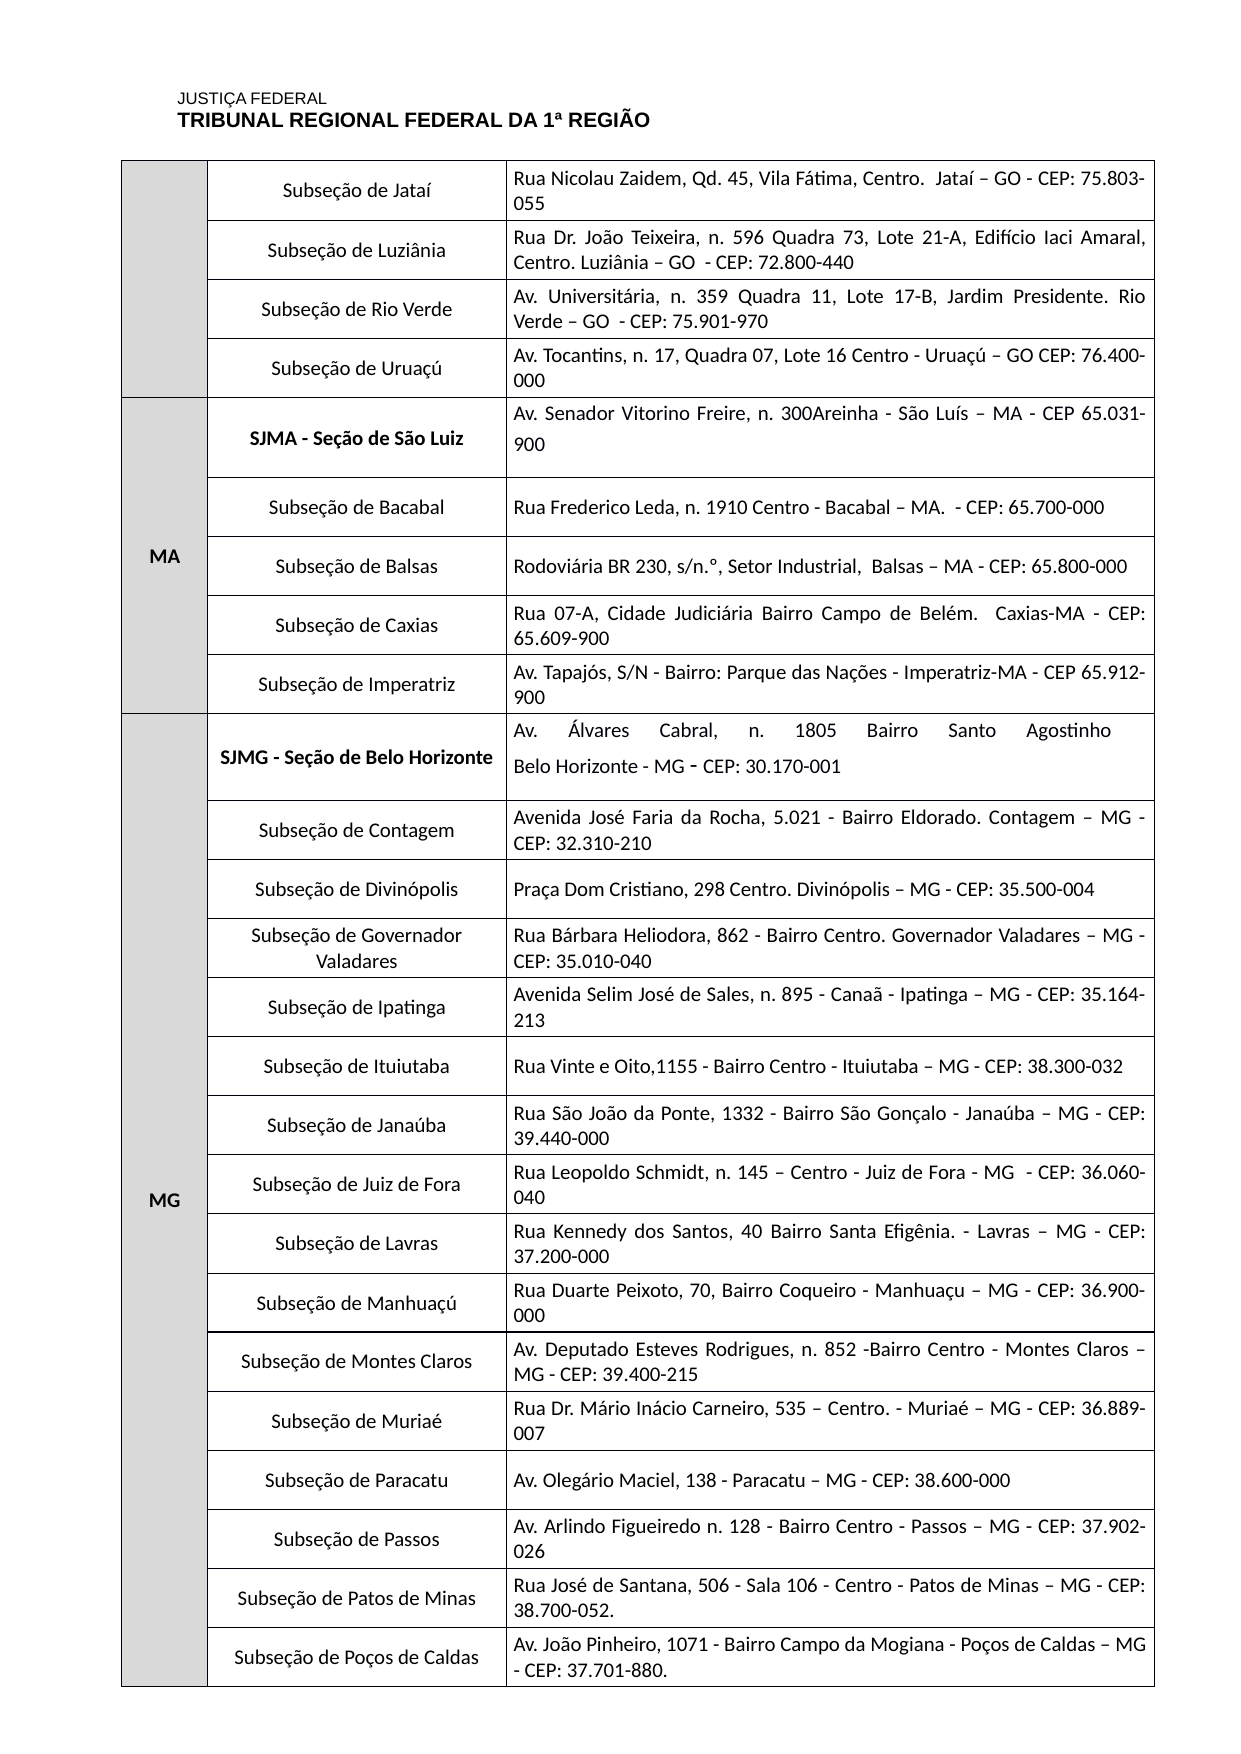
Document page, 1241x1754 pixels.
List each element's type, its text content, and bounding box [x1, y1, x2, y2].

table_cell Subseção de Imperatriz [208, 655, 506, 713]
table_cell MA [122, 398, 207, 713]
table_cell Subseção de Montes Claros [208, 1333, 506, 1391]
table_cell SJMA - Seção de São Luiz [208, 398, 506, 477]
table_cell Rua Dr. Mário Inácio Carneiro, 535 – Centro. - Muriaé – MG - CEP: 36.889-007 [507, 1392, 1154, 1449]
table_cell Subseção de Contagem [208, 801, 506, 859]
table_cell Av. Tocantins, n. 17, Quadra 07, Lote 16 Centro - Uruaçú – GO CEP: 76.400-000 [507, 339, 1154, 397]
table_cell Rua Nicolau Zaidem, Qd. 45, Vila Fátima, Centro. Jataí – GO - CEP: 75.803-055 [507, 161, 1154, 219]
table_cell Subseção de Lavras [208, 1214, 506, 1272]
table_cell Rua Duarte Peixoto, 70, Bairro Coqueiro - Manhuaçu – MG - CEP: 36.900-000 [507, 1274, 1154, 1331]
table_cell Av. Olegário Maciel, 138 - Paracatu – MG - CEP: 38.600-000 [507, 1451, 1154, 1509]
table_cell Rua Bárbara Heliodora, 862 - Bairro Centro. Governador Valadares – MG - CEP: 35.010-040 [507, 919, 1154, 977]
table_cell Subseção de Manhuaçú [208, 1274, 506, 1331]
table_cell Rua 07-A, Cidade Judiciária Bairro Campo de Belém. Caxias-MA - CEP: 65.609-900 [507, 596, 1154, 654]
table_cell Subseção de Paracatu [208, 1451, 506, 1509]
table_cell Subseção de Caxias [208, 596, 506, 654]
table_cell Rua Kennedy dos Santos, 40 Bairro Santa Efigênia. - Lavras – MG - CEP: 37.200-000 [507, 1214, 1154, 1272]
table_cell Subseção de Balsas [208, 537, 506, 595]
table_cell Rua José de Santana, 506 - Sala 106 - Centro - Patos de Minas – MG - CEP: 38.700-052. [507, 1569, 1154, 1627]
table_cell Rua Frederico Leda, n. 1910 Centro - Bacabal – MA. - CEP: 65.700-000 [507, 478, 1154, 536]
table_cell Subseção de Juiz de Fora [208, 1155, 506, 1213]
table_cell Av. Álvares Cabral, n. 1805 Bairro Santo Agostinho Belo Horizonte - MG - CEP: 30.170-001 [507, 714, 1154, 800]
table_cell Av. Universitária, n. 359 Quadra 11, Lote 17-B, Jardim Presidente. Rio Verde – GO - CEP: 75.901-970 [507, 280, 1154, 338]
table_cell Subseção de Bacabal [208, 478, 506, 536]
table_cell Subseção de Uruaçú [208, 339, 506, 397]
table_cell Subseção de Patos de Minas [208, 1569, 506, 1627]
table_cell SJMG - Seção de Belo Horizonte [208, 714, 506, 800]
table_cell Rua Dr. João Teixeira, n. 596 Quadra 73, Lote 21-A, Edifício Iaci Amaral, Centro. Luziânia – GO - CEP: 72.800-440 [507, 221, 1154, 278]
table_cell MG [122, 714, 207, 1686]
table_cell Rua São João da Ponte, 1332 - Bairro São Gonçalo - Janaúba – MG - CEP: 39.440-000 [507, 1096, 1154, 1154]
table_cell Subseção de Governador Valadares [208, 919, 506, 977]
table_cell Avenida José Faria da Rocha, 5.021 - Bairro Eldorado. Contagem – MG - CEP: 32.310-210 [507, 801, 1154, 859]
table_cell Rua Leopoldo Schmidt, n. 145 – Centro - Juiz de Fora - MG - CEP: 36.060-040 [507, 1155, 1154, 1213]
table_cell Subseção de Jataí [208, 161, 506, 219]
table_cell Subseção de Poços de Caldas [208, 1628, 506, 1686]
table_cell Av. Arlindo Figueiredo n. 128 - Bairro Centro - Passos – MG - CEP: 37.902-026 [507, 1510, 1154, 1568]
table_cell Av. Senador Vitorino Freire, n. 300Areinha - São Luís – MA - CEP 65.031-900 [507, 398, 1154, 477]
table_cell Subseção de Rio Verde [208, 280, 506, 338]
table_cell Subseção de Janaúba [208, 1096, 506, 1154]
table_cell Subseção de Ituiutaba [208, 1037, 506, 1095]
table_cell Av. João Pinheiro, 1071 - Bairro Campo da Mogiana - Poços de Caldas – MG - CEP: 37.701-880. [507, 1628, 1154, 1686]
table_cell Subseção de Ipatinga [208, 978, 506, 1036]
table_cell Avenida Selim José de Sales, n. 895 - Canaã - Ipatinga – MG - CEP: 35.164-213 [507, 978, 1154, 1036]
table_cell Rua Vinte e Oito,1155 - Bairro Centro - Ituiutaba – MG - CEP: 38.300-032 [507, 1037, 1154, 1095]
table_cell Rodoviária BR 230, s/n.º, Setor Industrial, Balsas – MA - CEP: 65.800-000 [507, 537, 1154, 595]
table_cell Subseção de Muriaé [208, 1392, 506, 1449]
table_cell Subseção de Divinópolis [208, 860, 506, 918]
table_cell Praça Dom Cristiano, 298 Centro. Divinópolis – MG - CEP: 35.500-004 [507, 860, 1154, 918]
table_cell Subseção de Passos [208, 1510, 506, 1568]
table_cell Av. Tapajós, S/N - Bairro: Parque das Nações - Imperatriz-MA - CEP 65.912-900 [507, 655, 1154, 713]
table_cell Subseção de Luziânia [208, 221, 506, 278]
table_cell Av. Deputado Esteves Rodrigues, n. 852 -Bairro Centro - Montes Claros – MG - CEP: 39.400-215 [507, 1333, 1154, 1391]
table_cell [122, 161, 207, 397]
